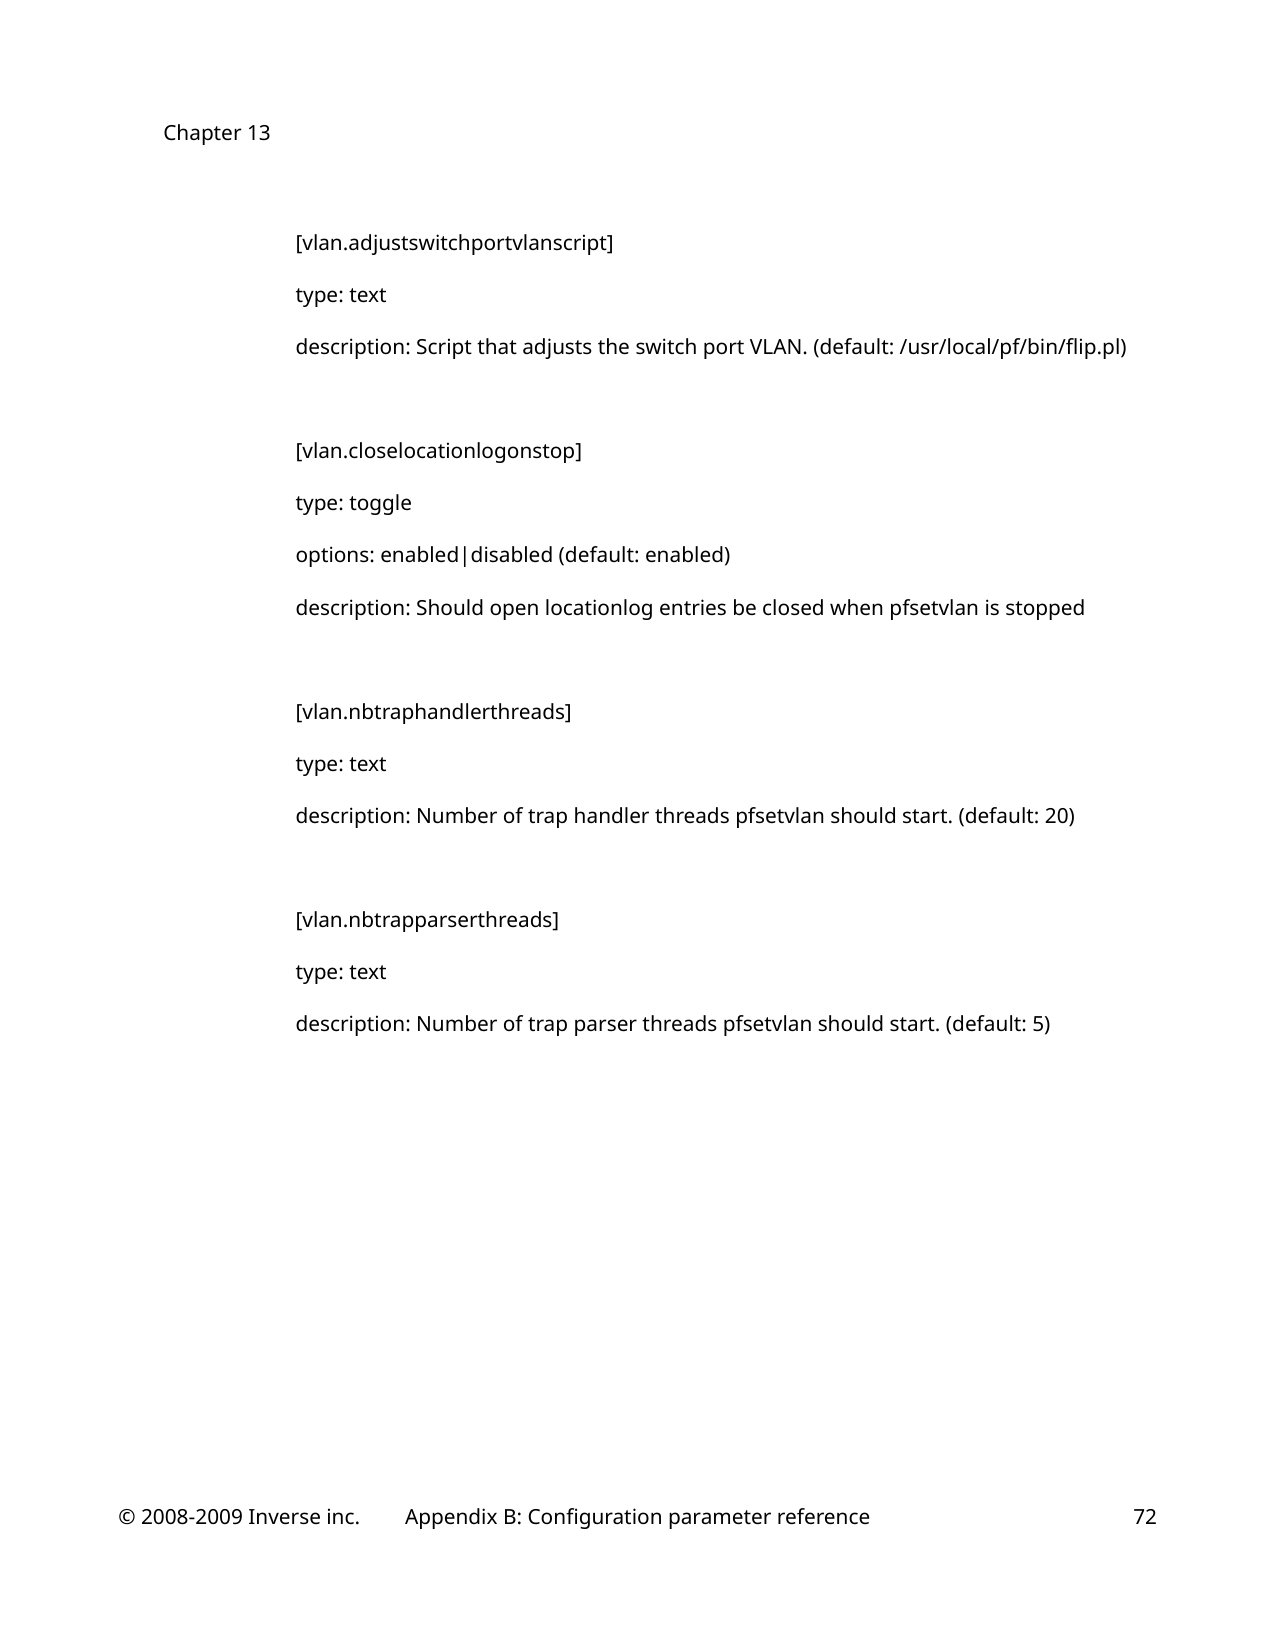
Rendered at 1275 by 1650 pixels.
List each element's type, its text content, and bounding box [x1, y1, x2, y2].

text [vlan.closelocationlogonstop] [295, 436, 1157, 465]
text description: Script that adjusts the switch port VLAN. (default: /usr/local/pf/bin/flip.pl) [295, 332, 1157, 361]
text description: Number of trap handler threads pfsetvlan should start. (default: 20) [295, 801, 1157, 829]
text description: Should open locationlog entries be closed when pfsetvlan is stopped [295, 593, 1157, 621]
text type: text [295, 749, 1157, 777]
text type: text [295, 957, 1157, 986]
text [vlan.nbtrapparserthreads] [295, 905, 1157, 934]
text description: Number of trap parser threads pfsetvlan should start. (default: 5) [295, 1009, 1157, 1038]
text [vlan.adjustswitchportvlanscript] [295, 228, 1157, 257]
text [vlan.nbtraphandlerthreads] [295, 697, 1157, 725]
text type: text [295, 280, 1157, 309]
text type: toggle [295, 488, 1157, 517]
text options: enabled|disabled (default: enabled) [295, 541, 1157, 569]
